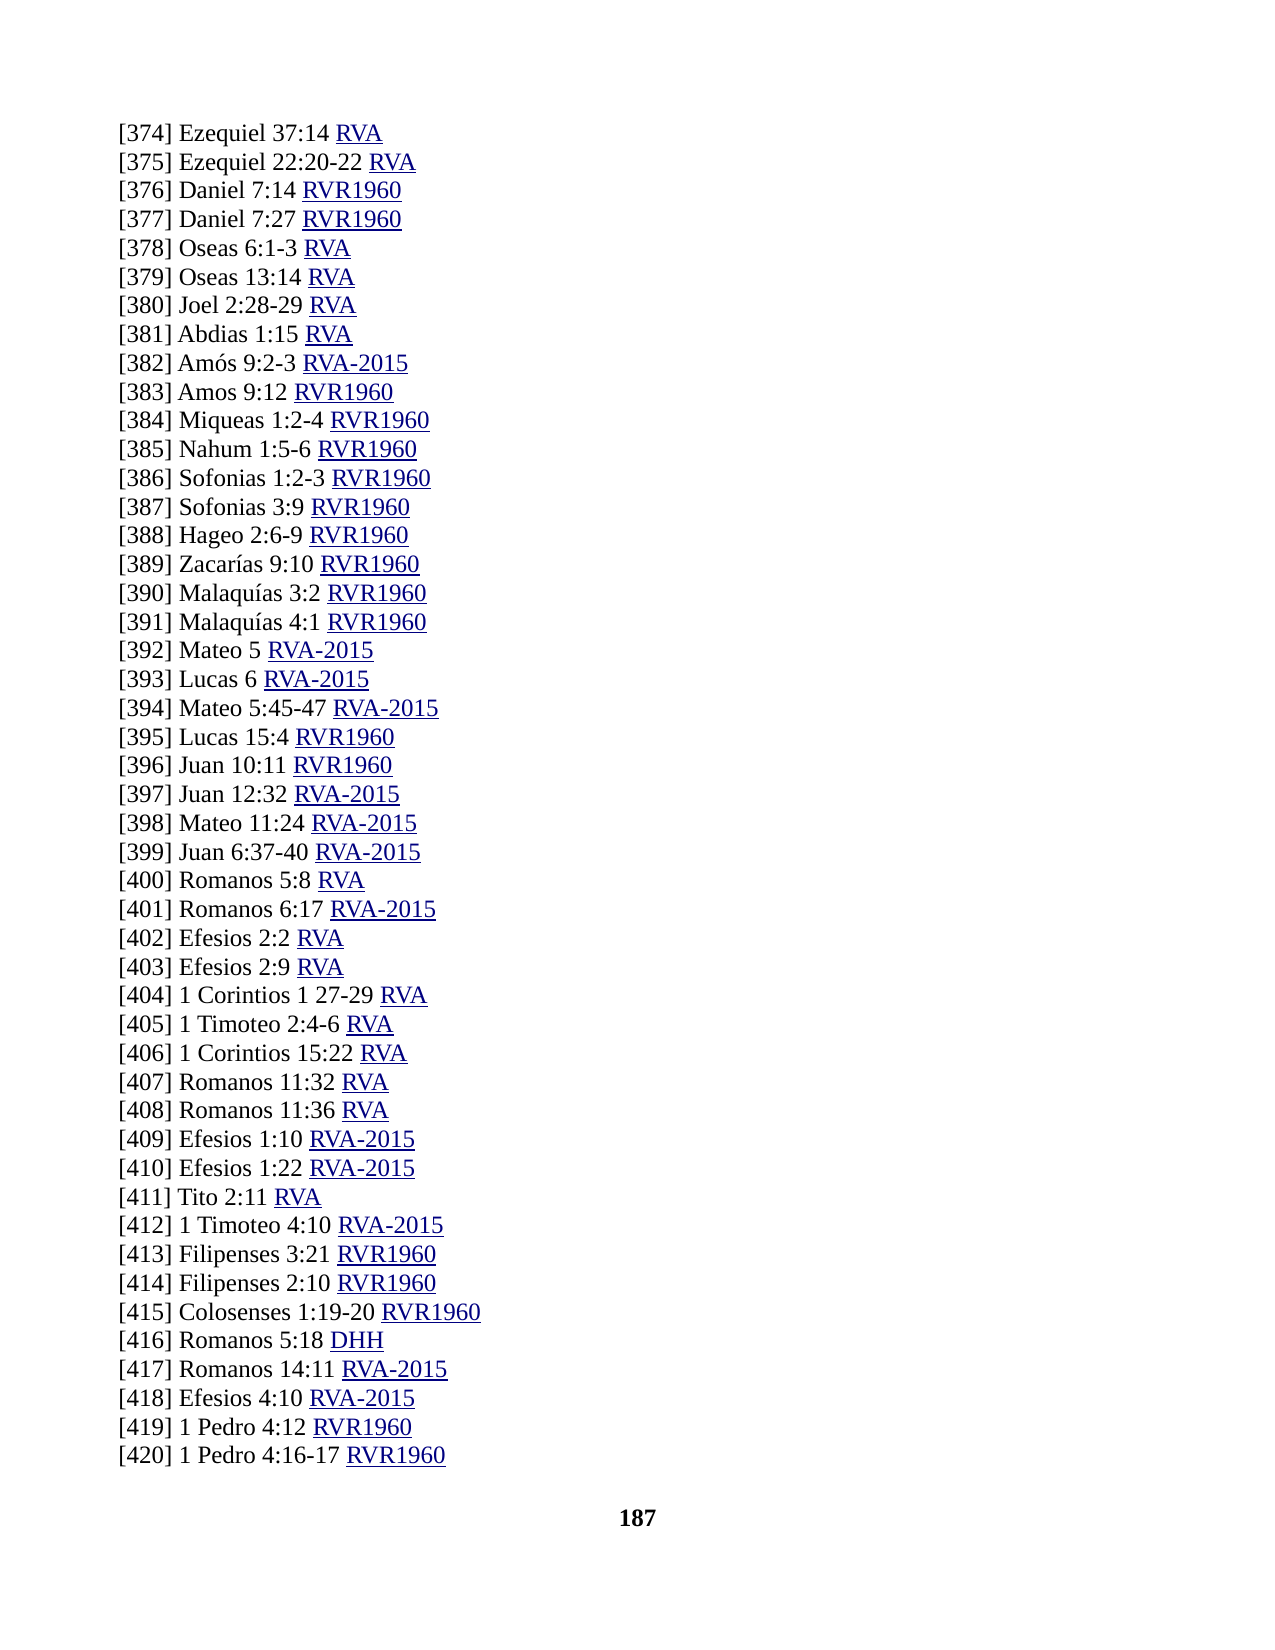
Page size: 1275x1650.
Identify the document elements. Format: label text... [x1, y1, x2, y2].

text Romanos 11:36 RVA [118, 1096, 1157, 1124]
text Oseas 13:14 RVA [118, 262, 1157, 291]
text Juan 6:37-40 RVA-2015 [118, 837, 1157, 866]
text Ezequiel 22:20-22 RVA [118, 147, 1157, 176]
text Joel 2:28-29 RVA [118, 291, 1157, 319]
text Romanos 14:11 RVA-2015 [118, 1354, 1157, 1383]
text Amos 9:12 RVR1960 [118, 377, 1157, 406]
text Oseas 6:1-3 RVA [118, 233, 1157, 262]
text Romanos 6:17 RVA-2015 [118, 894, 1157, 923]
text 1 Pedro 4:12 RVR1960 [118, 1412, 1157, 1441]
text Tito 2:11 RVA [118, 1182, 1157, 1211]
text Nahum 1:5-6 RVR1960 [118, 434, 1157, 463]
text 1 Corintios 1 27-29 RVA [118, 981, 1157, 1009]
text Efesios 2:2 RVA [118, 923, 1157, 952]
text Malaquías 4:1 RVR1960 [118, 607, 1157, 636]
text Malaquías 3:2 RVR1960 [118, 578, 1157, 607]
text Colosenses 1:19-20 RVR1960 [118, 1297, 1157, 1326]
text Mateo 5 RVA-2015 [118, 636, 1157, 664]
text Romanos 11:32 RVA [118, 1067, 1157, 1096]
text Efesios 4:10 RVA-2015 [118, 1383, 1157, 1412]
text Miqueas 1:2-4 RVR1960 [118, 406, 1157, 434]
text Romanos 5:8 RVA [118, 866, 1157, 894]
text Mateo 11:24 RVA-2015 [118, 808, 1157, 837]
text 1 Timoteo 2:4-6 RVA [118, 1009, 1157, 1038]
text Sofonias 3:9 RVR1960 [118, 492, 1157, 521]
text Mateo 5:45-47 RVA-2015 [118, 693, 1157, 722]
text Daniel 7:14 RVR1960 [118, 176, 1157, 204]
text 1 Timoteo 4:10 RVA-2015 [118, 1211, 1157, 1239]
text Juan 12:32 RVA-2015 [118, 779, 1157, 808]
text Lucas 6 RVA-2015 [118, 664, 1157, 693]
text 1 Corintios 15:22 RVA [118, 1038, 1157, 1067]
text Efesios 2:9 RVA [118, 952, 1157, 981]
text Efesios 1:10 RVA-2015 [118, 1124, 1157, 1153]
text Romanos 5:18 DHH [118, 1326, 1157, 1354]
text Efesios 1:22 RVA-2015 [118, 1153, 1157, 1182]
text Hageo 2:6-9 RVR1960 [118, 521, 1157, 549]
text Filipenses 2:10 RVR1960 [118, 1268, 1157, 1297]
text Filipenses 3:21 RVR1960 [118, 1239, 1157, 1268]
text Daniel 7:27 RVR1960 [118, 204, 1157, 233]
text Amós 9:2-3 RVA-2015 [118, 348, 1157, 377]
text Abdias 1:15 RVA [118, 319, 1157, 348]
text Ezequiel 37:14 RVA [118, 118, 1157, 147]
text Juan 10:11 RVR1960 [118, 751, 1157, 779]
text Lucas 15:4 RVR1960 [118, 722, 1157, 751]
text 1 Pedro 4:16-17 RVR1960 [118, 1441, 1157, 1469]
text Zacarías 9:10 RVR1960 [118, 549, 1157, 578]
text Sofonias 1:2-3 RVR1960 [118, 463, 1157, 492]
